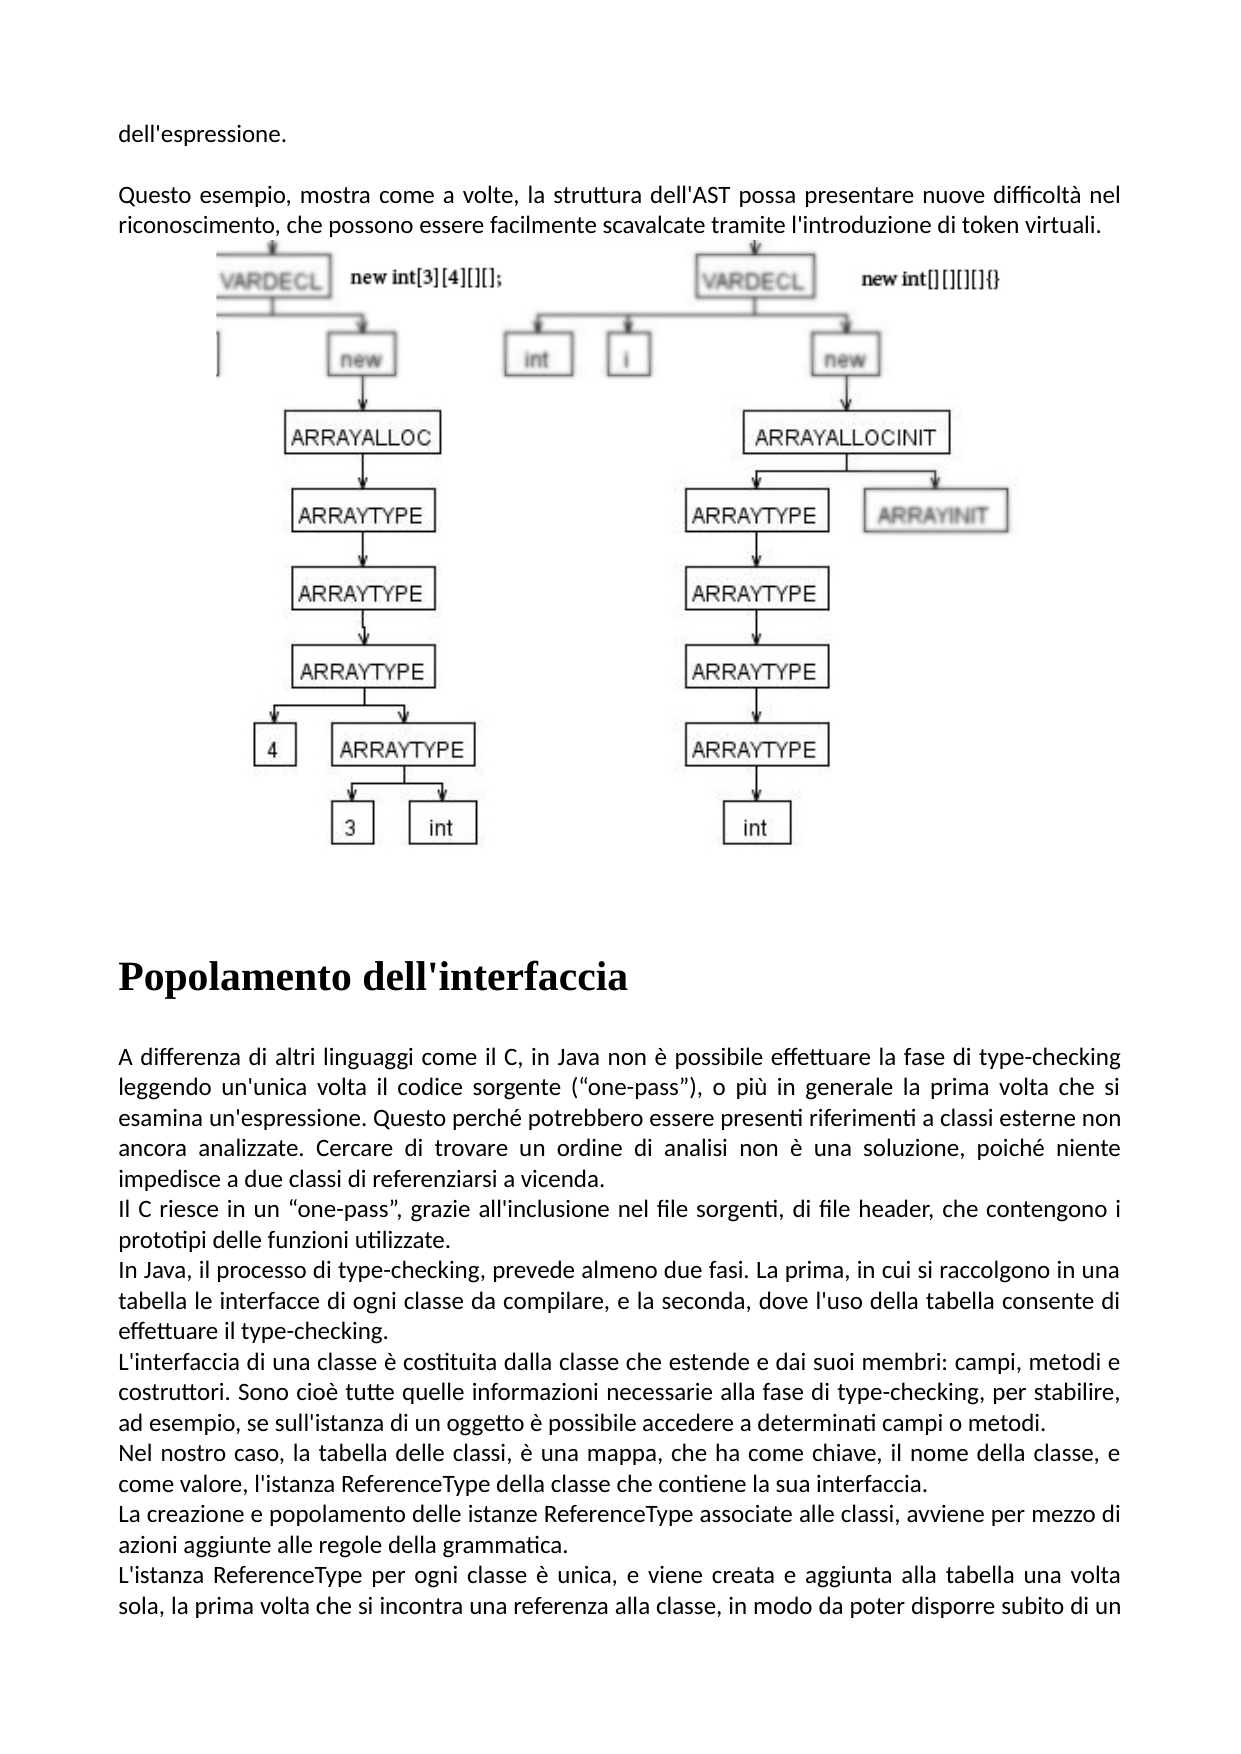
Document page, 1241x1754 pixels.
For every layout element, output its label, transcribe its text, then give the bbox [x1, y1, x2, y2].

text In Java, il processo di type-checking, prevede almeno due fasi. La prima, in cui si raccolgono in una tabella le interfacce di ogni classe da compilare, e la seconda, dove l'uso della tabella consente di effettuare il type-checking. [118, 1254, 1123, 1346]
text L'istanza ReferenceType per ogni classe è unica, e viene creata e aggiunta alla tabella una volta sola, la prima volta che si incontra una referenza alla classe, in modo da poter disporre subito di un [118, 1560, 1123, 1621]
text Questo esempio, mostra come a volte, la struttura dell'AST possa presentare nuove difficoltà nel riconoscimento, che possono essere facilmente scavalcate tramite l'introduzione di token virtuali. [118, 179, 1123, 240]
text Il C riesce in un “one-pass”, grazie all'inclusione nel file sorgenti, di file header, che contengono i prototipi delle funzioni utilizzate. [118, 1193, 1123, 1254]
text dell'espressione. [118, 118, 1123, 149]
text Popolamento dell'interfaccia [118, 952, 1123, 999]
text A differenza di altri linguaggi come il C, in Java non è possibile effettuare la fase di type-checking leggendo un'unica volta il codice sorgente (“one-pass”), o più in generale la prima volta che si esamina un'espressione. Questo perché potrebbero essere presenti riferimenti a classi esterne non ancora analizzate. Cercare di trovare un ordine di analisi non è una soluzione, poiché niente impedisce a due classi di referenziarsi a vicenda. [118, 1041, 1123, 1193]
text La creazione e popolamento delle istanze ReferenceType associate alle classi, avviene per mezzo di azioni aggiunte alle regole della grammatica. [118, 1499, 1123, 1560]
text L'interfaccia di una classe è costituita dalla classe che estende e dai suoi membri: campi, metodi e costruttori. Sono cioè tutte quelle informazioni necessarie alla fase di type-checking, per stabilire, ad esempio, se sull'istanza di un oggetto è possibile accedere a determinati campi o metodi. [118, 1346, 1123, 1438]
text Nel nostro caso, la tabella delle classi, è una mappa, che ha come chiave, il nome della classe, e come valore, l'istanza ReferenceType della classe che contiene la sua interfaccia. [118, 1438, 1123, 1499]
picture [216, 240, 1025, 861]
